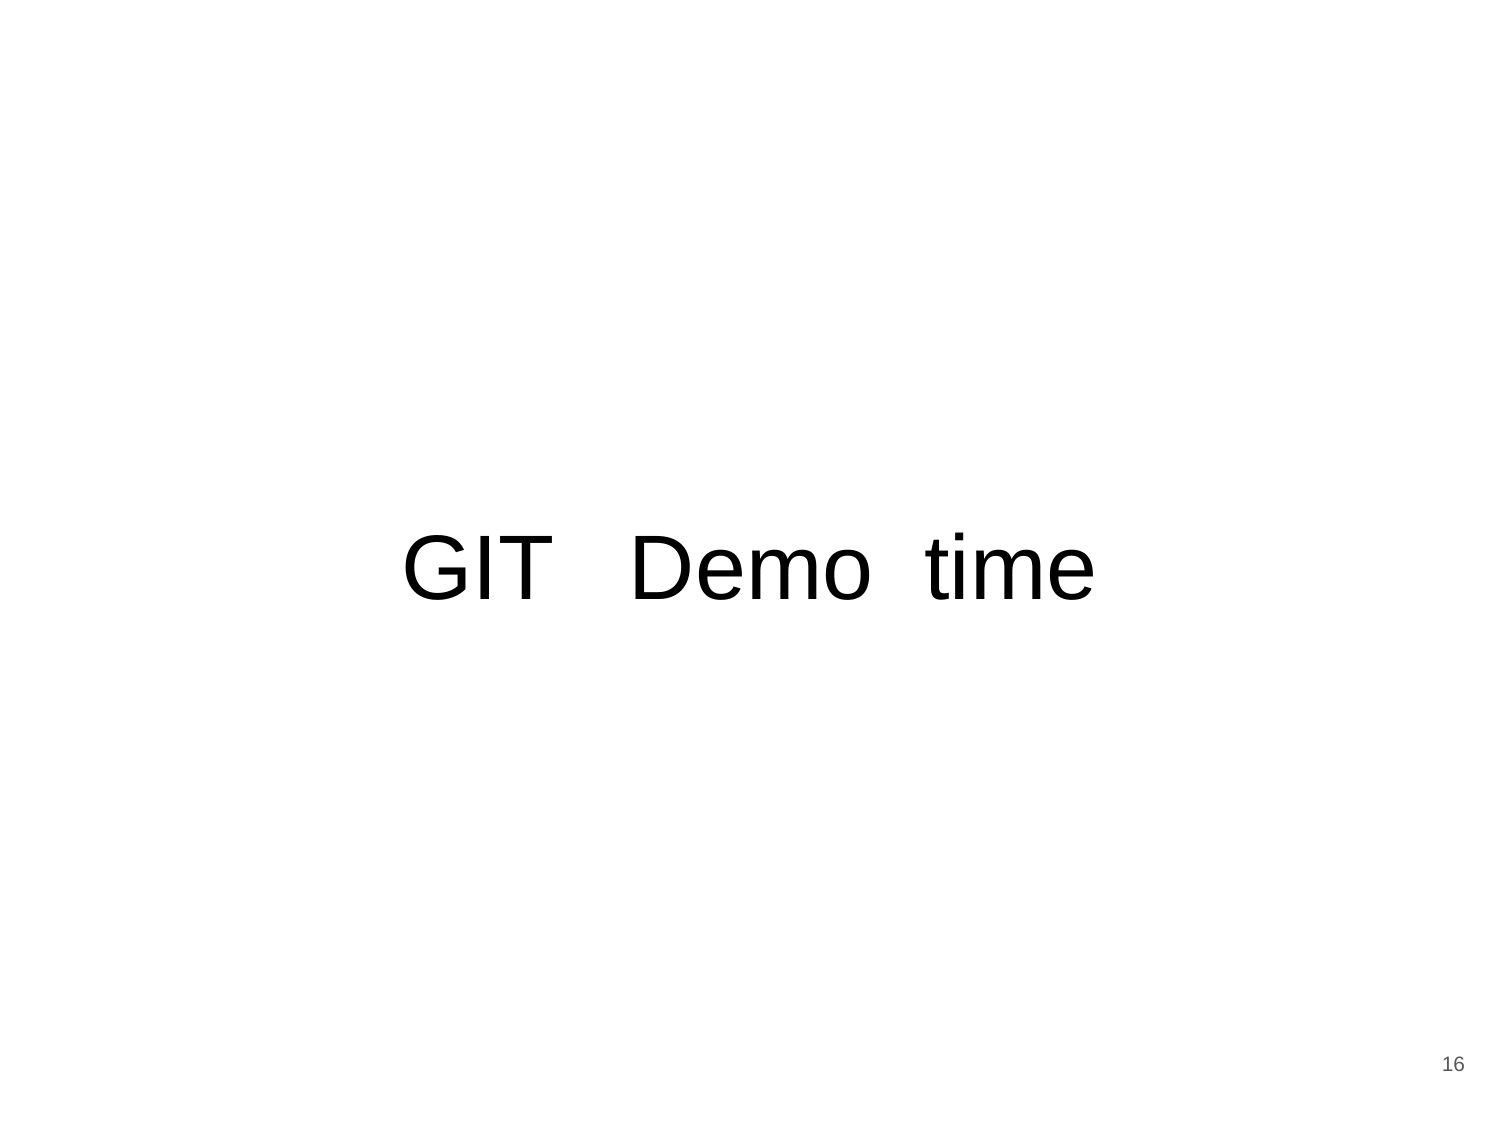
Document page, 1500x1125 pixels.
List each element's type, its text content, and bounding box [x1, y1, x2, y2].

slide_number [1389, 1019, 1480, 1106]
title GIT Demo time [51, 470, 1449, 655]
